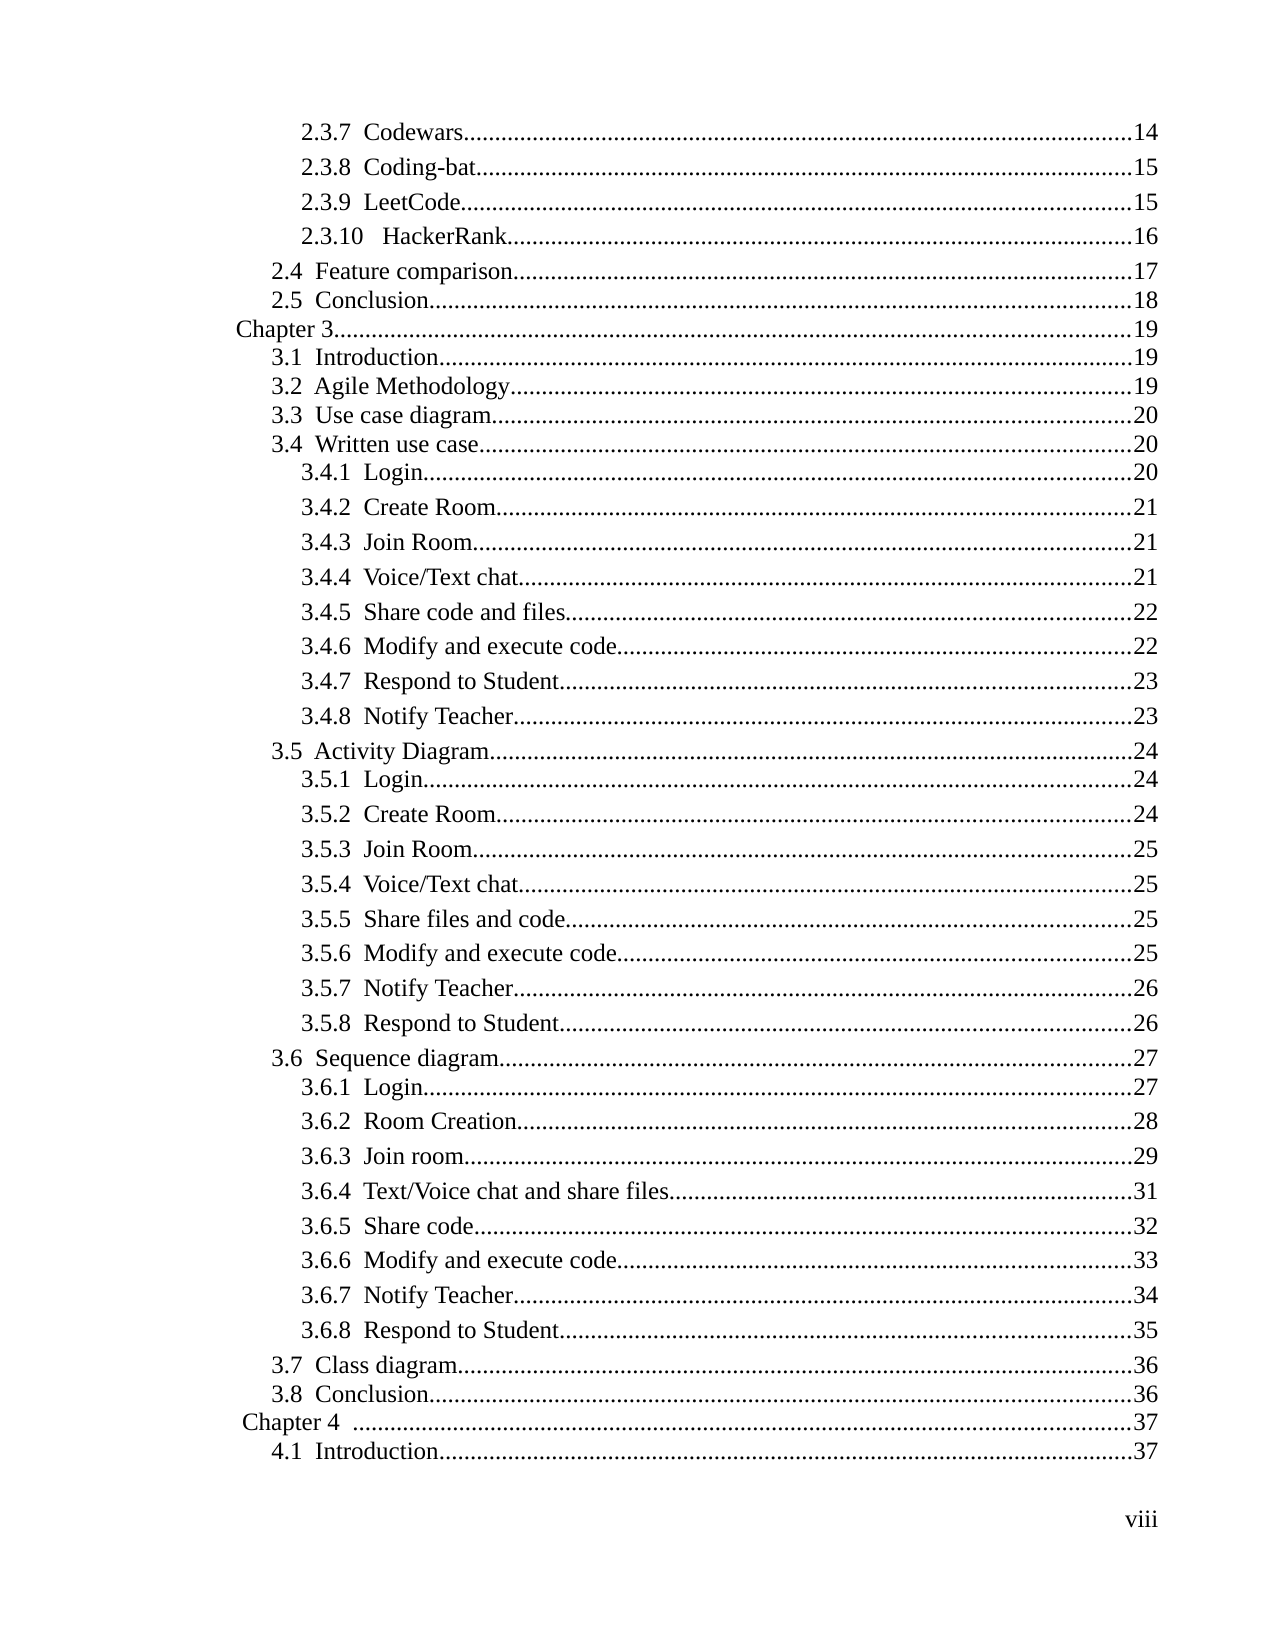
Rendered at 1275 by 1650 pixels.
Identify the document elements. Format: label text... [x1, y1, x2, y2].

text 3.4.3 Join Room 21 [294, 527, 1158, 556]
text 3.5.4 Voice/Text chat 25 [294, 869, 1158, 898]
text 3.5.7 Notify Teacher 26 [294, 973, 1158, 1002]
text 2.3.7 Codewars 14 [294, 117, 1158, 146]
text 3.6.8 Respond to Student 35 [294, 1315, 1158, 1344]
text 3.6.5 Share code 32 [294, 1211, 1158, 1239]
text 3.4.6 Modify and execute code 22 [294, 631, 1158, 660]
text 3.4.7 Respond to Student 23 [294, 666, 1158, 695]
text 3.4 Written use case 20 [265, 429, 1158, 457]
text 2.4 Feature comparison 17 [265, 256, 1158, 285]
text 3.6.3 Join room 29 [294, 1141, 1158, 1170]
text Chapter 4 37 [236, 1407, 1158, 1436]
text 3.4.1 Login 20 [294, 457, 1158, 486]
text 3.5.6 Modify and execute code 25 [294, 938, 1158, 967]
text 3.4.8 Notify Teacher 23 [294, 701, 1158, 730]
text 2.3.9 LeetCode 15 [294, 187, 1158, 215]
text 3.6.1 Login 27 [294, 1072, 1158, 1100]
text 3.5 Activity Diagram 24 [265, 736, 1158, 764]
text 3.5.5 Share files and code 25 [294, 904, 1158, 932]
text 3.6.4 Text/Voice chat and share files 31 [294, 1176, 1158, 1205]
text Chapter 3 19 [236, 314, 1158, 342]
text 4.1 Introduction 37 [265, 1436, 1158, 1465]
text 3.8 Conclusion 36 [265, 1379, 1158, 1407]
text 3.5.1 Login 24 [294, 764, 1158, 793]
text 2.3.10 HackerRank 16 [294, 221, 1158, 250]
text 3.1 Introduction 19 [265, 342, 1158, 371]
text 3.5.3 Join Room 25 [294, 834, 1158, 863]
text 3.5.8 Respond to Student 26 [294, 1008, 1158, 1037]
text 3.3 Use case diagram 20 [265, 400, 1158, 429]
text 3.4.2 Create Room 21 [294, 492, 1158, 521]
text 2.5 Conclusion 18 [265, 285, 1158, 314]
text 3.6 Sequence diagram 27 [265, 1043, 1158, 1072]
text 3.6.6 Modify and execute code 33 [294, 1246, 1158, 1274]
text 3.6.2 Room Creation 28 [294, 1106, 1158, 1135]
text 2.3.8 Coding-bat 15 [294, 152, 1158, 181]
text 3.6.7 Notify Teacher 34 [294, 1280, 1158, 1309]
text 3.4.4 Voice/Text chat 21 [294, 562, 1158, 591]
text 3.5.2 Create Room 24 [294, 799, 1158, 828]
text 3.4.5 Share code and files 22 [294, 597, 1158, 625]
text 3.7 Class diagram 36 [265, 1350, 1158, 1379]
text 3.2 Agile Methodology 19 [265, 371, 1158, 400]
